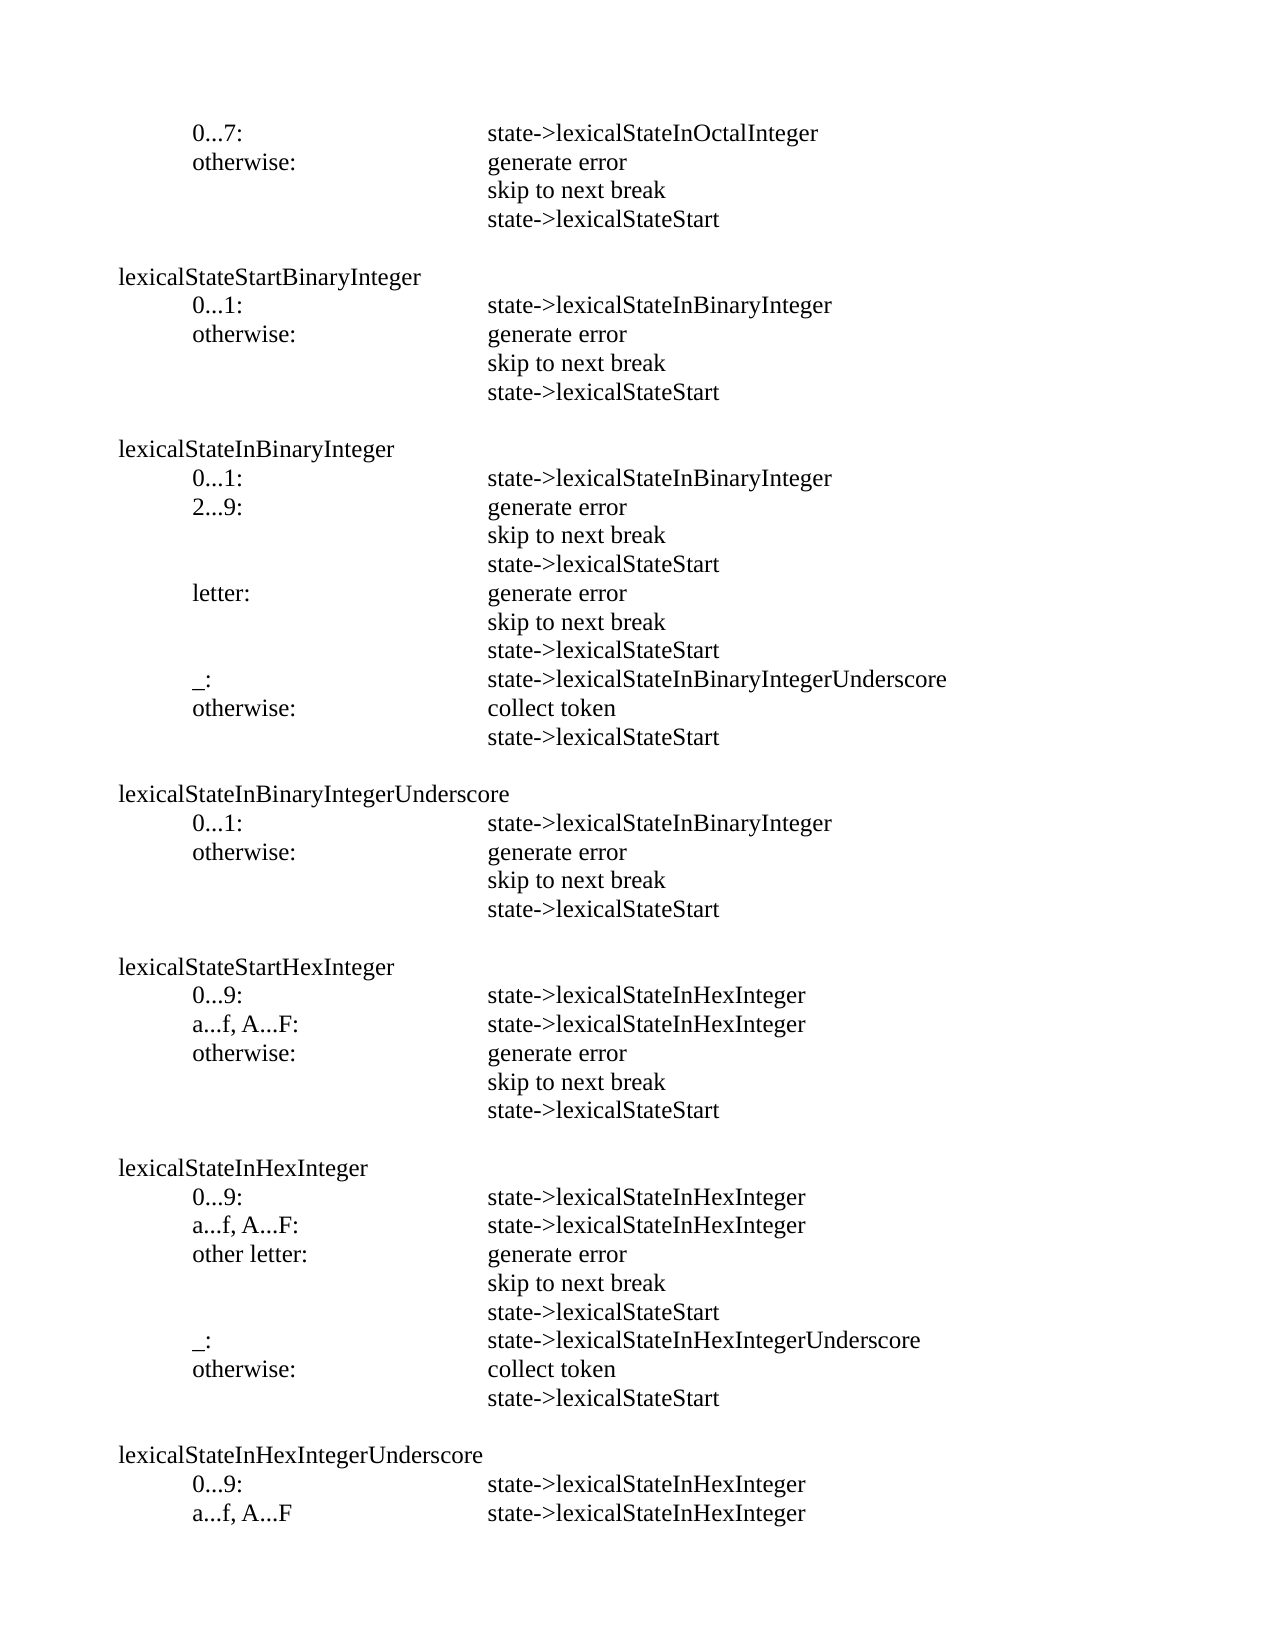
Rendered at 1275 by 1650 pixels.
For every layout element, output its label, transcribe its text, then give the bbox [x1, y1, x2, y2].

text otherwise: generate error [118, 837, 1157, 866]
text state->lexicalStateStart [118, 549, 1157, 578]
text skip to next break [118, 866, 1157, 894]
text skip to next break [118, 176, 1157, 204]
text skip to next break [118, 521, 1157, 549]
text skip to next break [118, 607, 1157, 636]
text state->lexicalStateStart [118, 636, 1157, 664]
text state->lexicalStateStart [118, 1297, 1157, 1326]
text a...f, A...F: state->lexicalStateInHexInteger [118, 1211, 1157, 1239]
text otherwise: collect token [118, 1354, 1157, 1383]
text otherwise: collect token [118, 693, 1157, 722]
text skip to next break [118, 1268, 1157, 1297]
text 0...1: state->lexicalStateInBinaryInteger [118, 808, 1157, 837]
text a...f, A...F: state->lexicalStateInHexInteger [118, 1009, 1157, 1038]
text _: state->lexicalStateInBinaryIntegerUnderscore [118, 664, 1157, 693]
text 0...9: state->lexicalStateInHexInteger [118, 1182, 1157, 1211]
text other letter: generate error [118, 1239, 1157, 1268]
text 0...1: state->lexicalStateInBinaryInteger [118, 291, 1157, 319]
text a...f, A...F state->lexicalStateInHexInteger [118, 1498, 1157, 1527]
text _: state->lexicalStateInHexIntegerUnderscore [118, 1326, 1157, 1354]
text skip to next break [118, 1067, 1157, 1096]
text otherwise: generate error [118, 319, 1157, 348]
text otherwise: generate error [118, 147, 1157, 176]
text lexicalStateInHexIntegerUnderscore [118, 1441, 1157, 1469]
text lexicalStateInHexInteger [118, 1153, 1157, 1182]
text 0...9: state->lexicalStateInHexInteger [118, 981, 1157, 1009]
text state->lexicalStateStart [118, 377, 1157, 406]
text skip to next break [118, 348, 1157, 377]
text state->lexicalStateStart [118, 894, 1157, 923]
text state->lexicalStateStart [118, 722, 1157, 751]
text 0...9: state->lexicalStateInHexInteger [118, 1469, 1157, 1498]
text letter: generate error [118, 578, 1157, 607]
text state->lexicalStateStart [118, 1383, 1157, 1412]
text state->lexicalStateStart [118, 204, 1157, 233]
text state->lexicalStateStart [118, 1096, 1157, 1124]
text 0...7: state->lexicalStateInOctalInteger [118, 118, 1157, 147]
text lexicalStateInBinaryInteger [118, 434, 1157, 463]
text lexicalStateStartBinaryInteger [118, 262, 1157, 291]
text 2...9: generate error [118, 492, 1157, 521]
text lexicalStateStartHexInteger [118, 952, 1157, 981]
text 0...1: state->lexicalStateInBinaryInteger [118, 463, 1157, 492]
text lexicalStateInBinaryIntegerUnderscore [118, 779, 1157, 808]
text otherwise: generate error [118, 1038, 1157, 1067]
